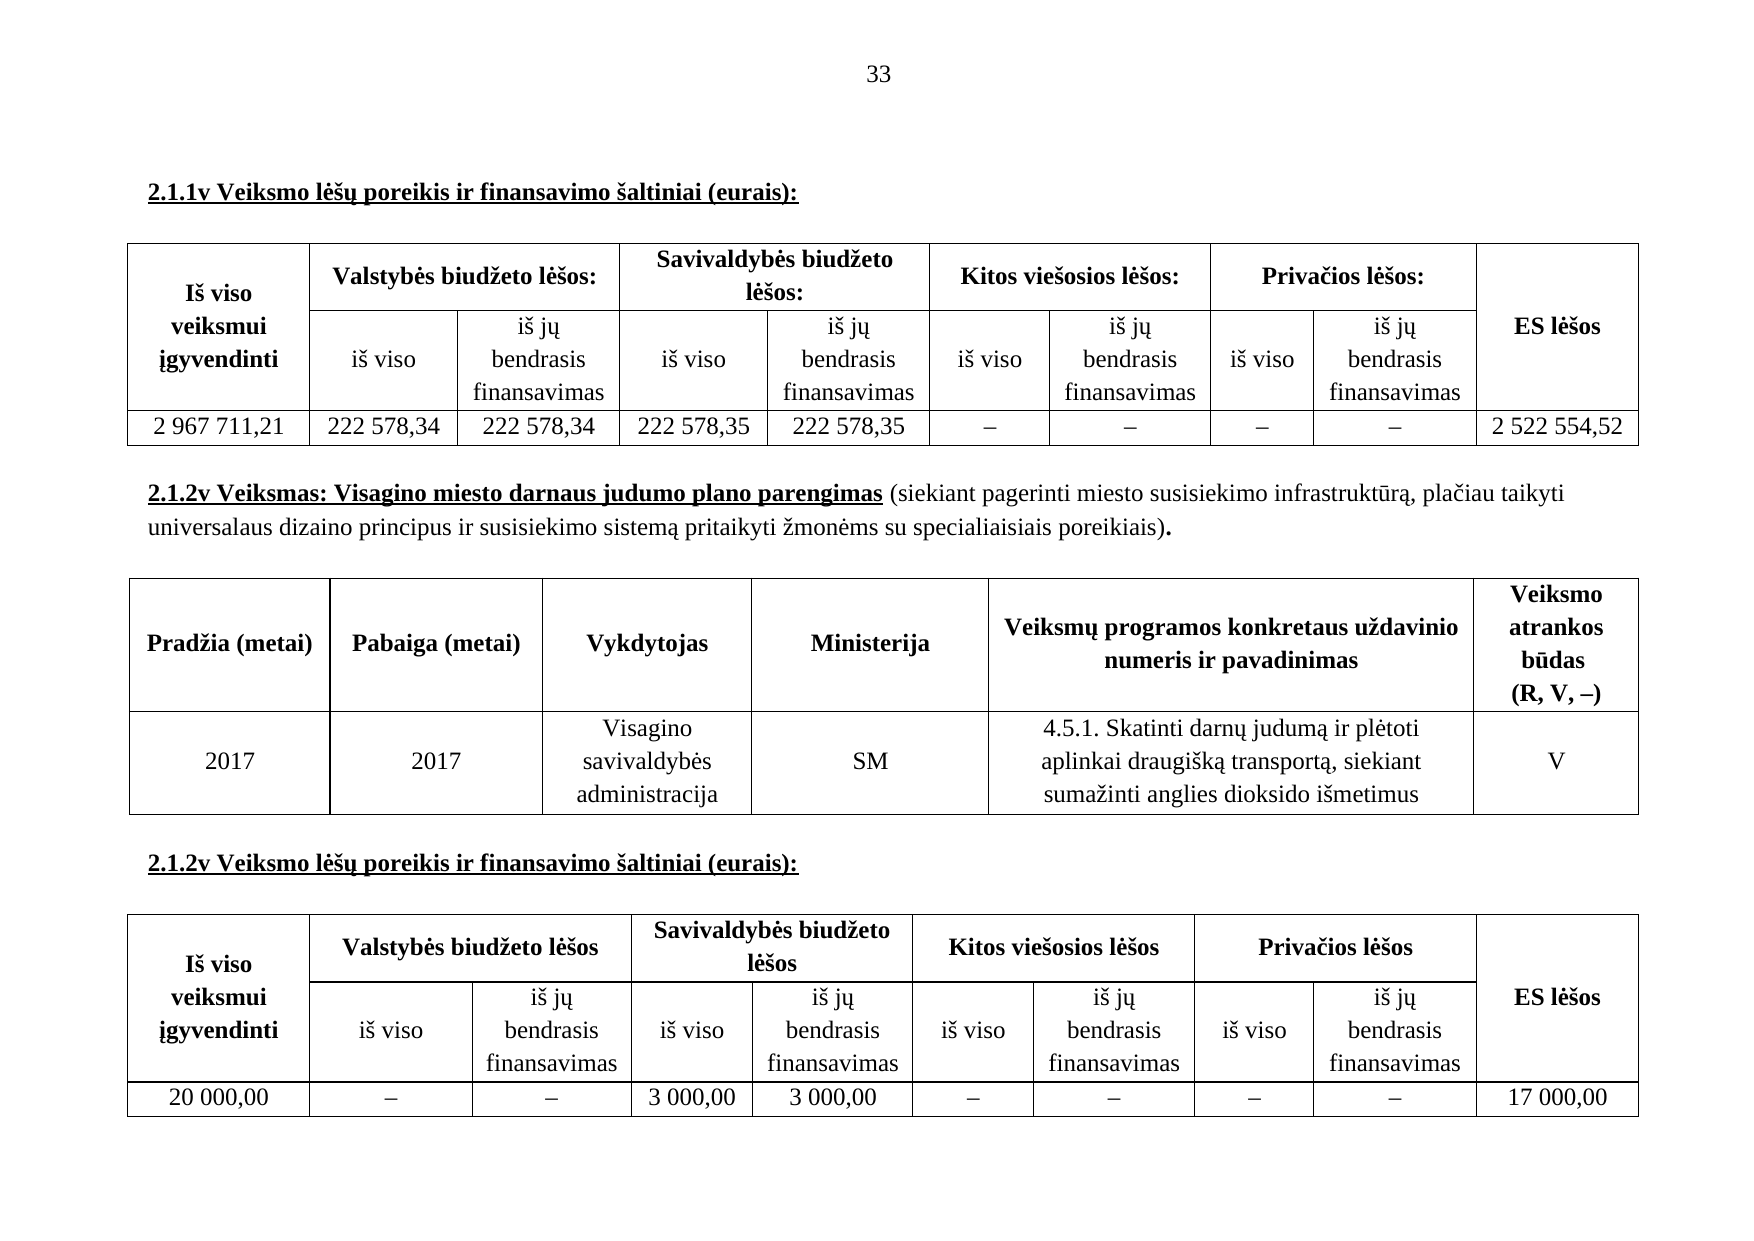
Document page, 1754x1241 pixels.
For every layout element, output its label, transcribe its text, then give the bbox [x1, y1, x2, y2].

table_header Privačios lėšos: [1211, 244, 1476, 310]
table_cell iš jų bendrasis finansavimas [1314, 311, 1476, 410]
table_cell – [930, 411, 1049, 444]
table_header Vykdytojas [543, 579, 751, 711]
table_cell iš viso [632, 983, 752, 1081]
table_cell 2 522 554,52 [1477, 411, 1638, 444]
table_header Savivaldybės biudžeto lėšos: [620, 244, 929, 310]
table_cell 222 578,34 [310, 411, 457, 444]
table_cell iš jų bendrasis finansavimas [1314, 983, 1476, 1081]
table_cell iš jų bendrasis finansavimas [1050, 311, 1210, 410]
table_cell – [913, 1083, 1033, 1116]
table_cell 3 000,00 [753, 1083, 912, 1116]
table_cell iš viso [620, 311, 767, 410]
table_cell iš viso [930, 311, 1049, 410]
table_header Valstybės biudžeto lėšos [310, 915, 631, 981]
table_header ES lėšos [1477, 244, 1638, 410]
table_cell – [473, 1083, 631, 1116]
table_cell SM [752, 712, 988, 814]
table_cell – [1034, 1083, 1194, 1116]
table_header Kitos viešosios lėšos [913, 915, 1194, 981]
table_cell 20 000,00 [128, 1083, 309, 1116]
table_cell 4.5.1. Skatinti darnų judumą ir plėtoti aplinkai draugišką transportą, siekiant sumažinti anglies dioksido išmetimus [989, 712, 1473, 814]
table_cell – [1050, 411, 1210, 444]
table_cell – [310, 1083, 472, 1116]
text 2.1.2v Veiksmo lėšų poreikis ir finansavimo šaltiniai (eurais): [118, 848, 1639, 877]
table_cell 222 578,34 [458, 411, 619, 444]
table_cell 222 578,35 [620, 411, 767, 444]
table_cell – [1211, 411, 1313, 444]
table_cell iš viso [310, 983, 472, 1081]
table_cell Visagino savivaldybės administracija [543, 712, 751, 814]
table_header Valstybės biudžeto lėšos: [310, 244, 619, 310]
table_cell iš jų bendrasis finansavimas [458, 311, 619, 410]
table_cell 2017 [130, 712, 329, 814]
table_cell iš viso [310, 311, 457, 410]
text 2.1.2v Veiksmas: Visagino miesto darnaus judumo plano parengimas (siekiant pagerinti miesto susisiekimo infrastruktūrą, plačiau taikyti universalaus dizaino principus ir susisiekimo sistemą pritaikyti žmonėms su specialiaisiais poreikiais). [148, 478, 1654, 540]
table_cell 222 578,35 [768, 411, 929, 444]
table_header ES lėšos [1477, 915, 1638, 1081]
text 2.1.1v Veiksmo lėšų poreikis ir finansavimo šaltiniai (eurais): [118, 177, 1639, 206]
table_cell – [1195, 1083, 1313, 1116]
table_header Ministerija [752, 579, 988, 711]
table_header Veiksmo atrankos būdas (R, V, –) [1474, 579, 1638, 711]
table_header Pradžia (metai) [130, 579, 329, 711]
table_cell 2 967 711,21 [128, 411, 309, 444]
table_header Pabaiga (metai) [331, 579, 542, 711]
table_cell iš jų bendrasis finansavimas [753, 983, 912, 1081]
table_cell 2017 [331, 712, 542, 814]
table_cell iš jų bendrasis finansavimas [473, 983, 631, 1081]
table_header Iš viso veiksmui įgyvendinti [128, 244, 309, 410]
table_cell iš jų bendrasis finansavimas [1034, 983, 1194, 1081]
table_cell – [1314, 1083, 1476, 1116]
table_cell V [1474, 712, 1638, 814]
table_header Privačios lėšos [1195, 915, 1476, 981]
table_cell iš jų bendrasis finansavimas [768, 311, 929, 410]
table_cell 3 000,00 [632, 1083, 752, 1116]
table_cell iš viso [913, 983, 1033, 1081]
table_header Savivaldybės biudžeto lėšos [632, 915, 912, 981]
table_cell iš viso [1211, 311, 1313, 410]
table_cell – [1314, 411, 1476, 444]
table_header Kitos viešosios lėšos: [930, 244, 1210, 310]
table_cell 17 000,00 [1477, 1083, 1638, 1116]
table_cell iš viso [1195, 983, 1313, 1081]
table_header Veiksmų programos konkretaus uždavinio numeris ir pavadinimas [989, 579, 1473, 711]
table_header Iš viso veiksmui įgyvendinti [128, 915, 309, 1081]
